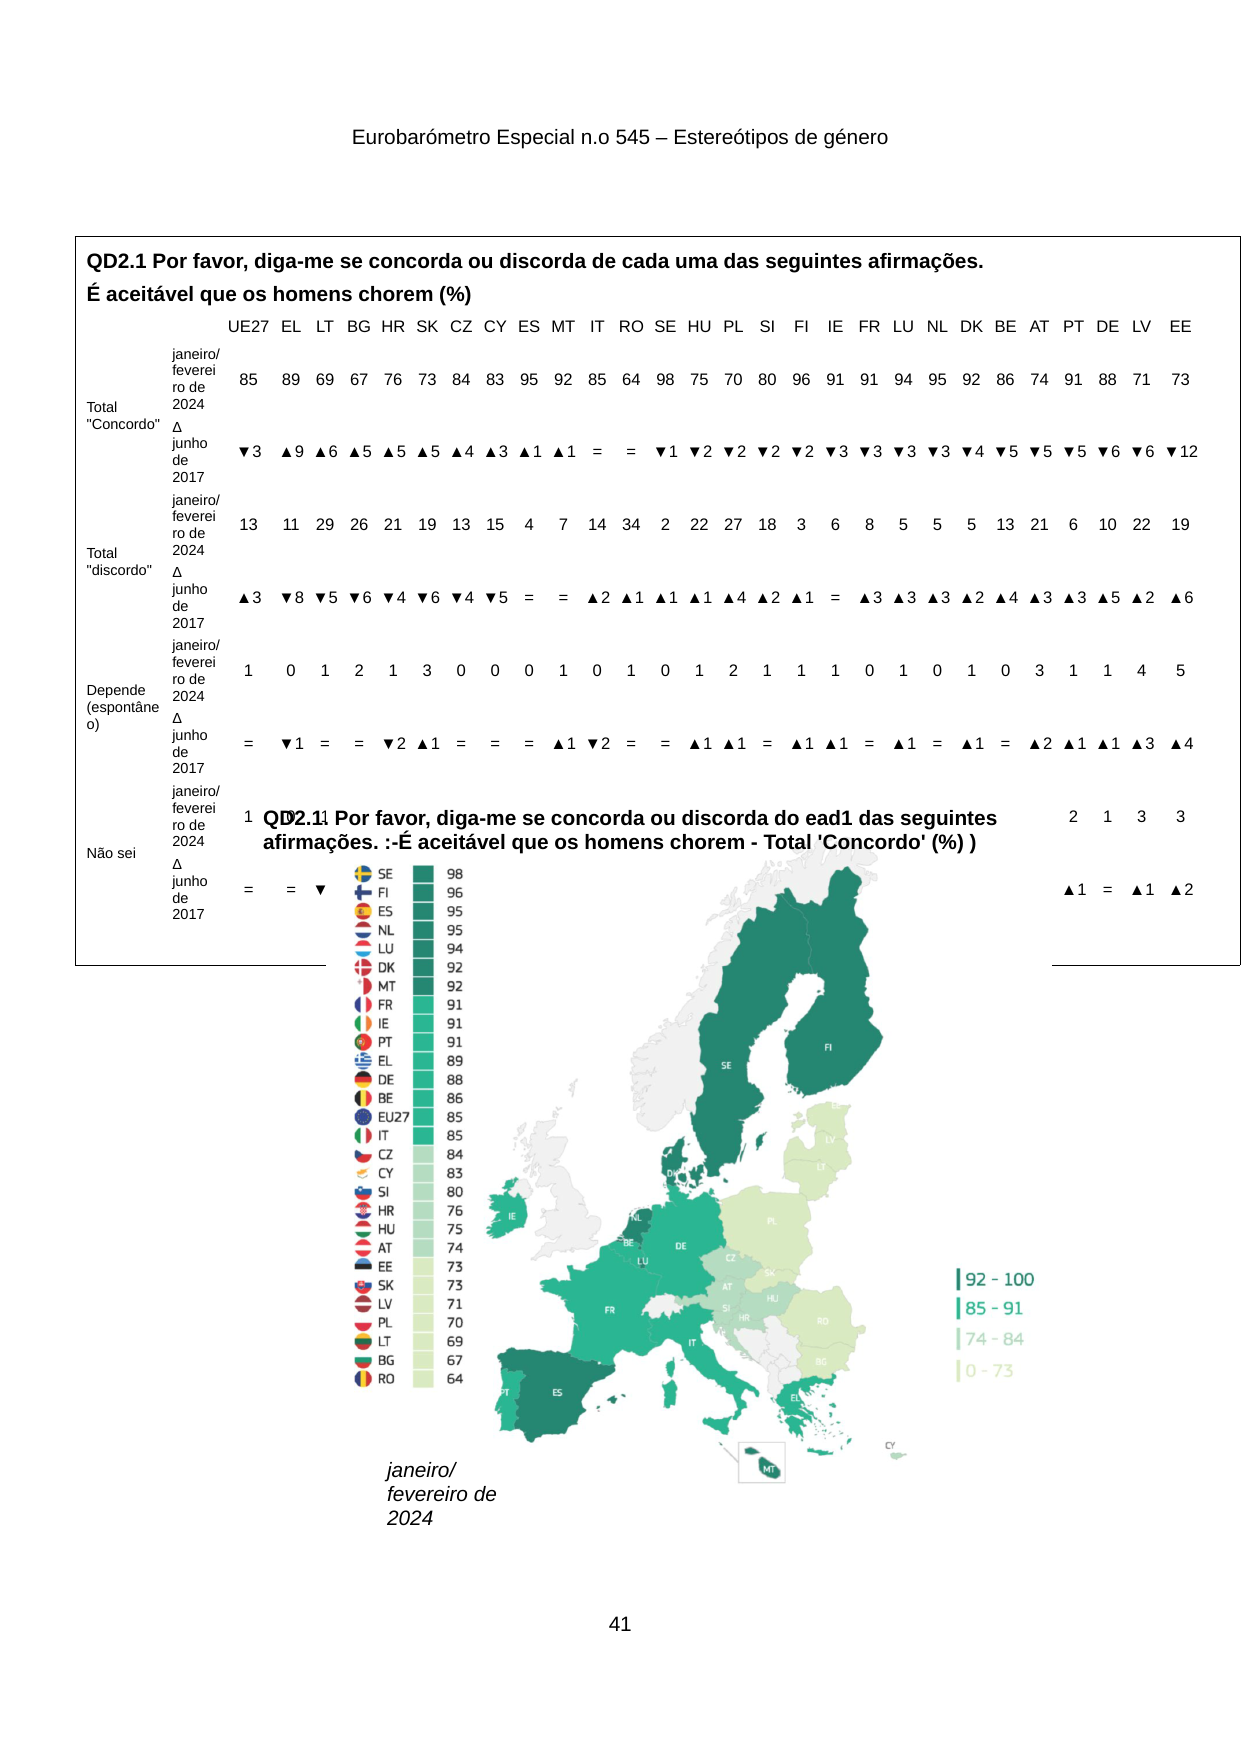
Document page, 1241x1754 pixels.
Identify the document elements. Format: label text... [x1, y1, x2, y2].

table_cell 1 [223, 780, 274, 853]
table_cell ▲3 [478, 415, 512, 488]
table_cell BG [342, 310, 376, 342]
table_cell 1 [512, 780, 546, 806]
table_cell 1 [308, 634, 342, 707]
table_cell ▼6 [1125, 415, 1158, 488]
table_cell ▲1 [512, 415, 546, 488]
table_cell 91 [1056, 343, 1090, 415]
table_cell 0 [274, 634, 308, 707]
table_cell 5 [954, 488, 988, 561]
table_cell Δ junho de 2017 [169, 707, 223, 780]
table_cell 1 [546, 634, 580, 707]
table_cell 18 [750, 488, 784, 561]
table_cell = [988, 707, 1022, 780]
table_cell 0 [920, 780, 954, 806]
table_cell 4 [1125, 634, 1158, 707]
table_cell = [818, 561, 852, 634]
table_cell 19 [410, 488, 444, 561]
table_cell 80 [750, 343, 784, 415]
table_cell ▼5 [1056, 415, 1090, 488]
picture [326, 806, 1052, 1495]
table_cell Total "discordo" [84, 488, 169, 634]
table_cell 3 [410, 634, 444, 707]
table_cell EL [274, 310, 308, 342]
table_cell 1 [988, 780, 1022, 806]
table_cell ▼6 [410, 561, 444, 634]
table_cell = [1090, 853, 1124, 926]
table_cell Δ junho de 2017 [169, 853, 223, 926]
table_cell LT [308, 310, 342, 342]
table_cell = [342, 707, 376, 780]
table_cell [84, 310, 169, 342]
table_cell 5 [1159, 634, 1202, 707]
table_cell 94 [886, 343, 920, 415]
table_header QD2.1 Por favor, diga-me se concorda ou discorda de cada uma das seguintes afirmações. [84, 245, 1202, 278]
table_cell ▲3 [852, 561, 886, 634]
table_cell 1 [954, 634, 988, 707]
table_cell ▲4 [444, 415, 478, 488]
table_cell 88 [1090, 343, 1124, 415]
table_cell 1 [614, 634, 648, 707]
table_cell DK [954, 310, 988, 342]
table_cell 74 [1022, 343, 1056, 415]
table_cell 11 [274, 488, 308, 561]
table_cell 92 [954, 343, 988, 415]
table_cell ▼8 [274, 561, 308, 634]
table_cell ▲2 [1159, 853, 1202, 926]
table_cell = [614, 707, 648, 780]
table_cell 26 [342, 488, 376, 561]
table_cell HR [376, 310, 410, 342]
table_cell DE [1090, 310, 1124, 342]
table_cell ▼5 [1022, 415, 1056, 488]
table_cell FI [784, 310, 818, 342]
table_cell 2 [682, 780, 716, 806]
table_cell 2 [1056, 780, 1090, 853]
table_cell janeiro/fevereiro de 2024 [169, 488, 223, 561]
table_cell NL [920, 310, 954, 342]
table_cell ▲3 [920, 561, 954, 634]
table_cell = [223, 853, 274, 926]
table_cell ▼2 [682, 415, 716, 488]
table_cell ▲4 [988, 561, 1022, 634]
table_cell 3 [1125, 780, 1158, 853]
table_cell 85 [580, 343, 614, 415]
table_cell ▼4 [444, 561, 478, 634]
table_cell 2 [478, 780, 512, 806]
table_cell 64 [614, 343, 648, 415]
table_cell ▲3 [1022, 561, 1056, 634]
table_cell ▲2 [580, 561, 614, 634]
table_cell 2 [818, 780, 852, 806]
table_cell 0 [580, 634, 614, 707]
table_cell ▼12 [1159, 415, 1202, 488]
table_cell ▲5 [342, 415, 376, 488]
table_cell ▲9 [274, 415, 308, 488]
table_cell ▼6 [342, 561, 376, 634]
table_cell 92 [546, 343, 580, 415]
table_cell ▼3 [886, 415, 920, 488]
table_cell = [308, 707, 342, 780]
table_cell 1 [1090, 780, 1124, 853]
table_cell ▼1 [648, 415, 682, 488]
table_cell ▲1 [546, 415, 580, 488]
table_cell 2 [342, 634, 376, 707]
table_cell ▼3 [852, 415, 886, 488]
table_cell 83 [478, 343, 512, 415]
table_cell 15 [478, 488, 512, 561]
table_cell 13 [444, 488, 478, 561]
table_cell 96 [784, 343, 818, 415]
table_cell 67 [342, 343, 376, 415]
table_cell = [852, 707, 886, 780]
table_cell É aceitável que os homens chorem (%) [84, 278, 1202, 310]
table_cell ▼4 [954, 415, 988, 488]
table_cell = [444, 707, 478, 780]
table_cell ▲1 [954, 707, 988, 780]
table_cell ▲1 [1056, 853, 1090, 926]
table_cell ▲6 [1159, 561, 1202, 634]
table_cell ▲3 [1125, 707, 1158, 780]
table_cell 71 [1125, 343, 1158, 415]
table_cell 73 [1159, 343, 1202, 415]
table_cell ▼3 [818, 415, 852, 488]
table_cell ▼3 [920, 415, 954, 488]
table_cell ▼1 [274, 707, 308, 780]
table_cell 3 [444, 780, 478, 806]
table_cell ▲2 [954, 561, 988, 634]
table_cell 91 [818, 343, 852, 415]
table_cell ▲2 [1125, 561, 1158, 634]
table_cell PL [716, 310, 750, 342]
table_cell 91 [852, 343, 886, 415]
table_cell SE [648, 310, 682, 342]
table_cell = [274, 853, 308, 926]
table_cell ES [512, 310, 546, 342]
table_cell ▼3 [223, 415, 274, 488]
table_cell 0 [852, 634, 886, 707]
table_cell ▼2 [376, 707, 410, 780]
table_cell = [512, 561, 546, 634]
table_cell Depende (espontâneo) [84, 634, 169, 780]
table_cell = [478, 707, 512, 780]
table_cell = [546, 561, 580, 634]
table_cell 3 [784, 488, 818, 561]
table_cell 2 [648, 488, 682, 561]
table_cell ▲1 [784, 561, 818, 634]
table_cell = [223, 707, 274, 780]
table_cell 3 [1022, 634, 1056, 707]
table_cell 70 [716, 343, 750, 415]
table_cell 98 [648, 343, 682, 415]
table_cell ▲4 [716, 561, 750, 634]
table_cell 1 [852, 780, 886, 806]
table_cell 0 [648, 634, 682, 707]
table_cell 1 [784, 634, 818, 707]
table_cell = [1052, 853, 1056, 926]
table_cell 1 [580, 780, 614, 806]
table_cell 13 [988, 488, 1022, 561]
table_cell ▼5 [308, 561, 342, 634]
table_cell 22 [1125, 488, 1158, 561]
table_cell ▲1 [1090, 707, 1124, 780]
table_cell ▲5 [1090, 561, 1124, 634]
table_cell 2 [716, 634, 750, 707]
table_cell 3 [1159, 780, 1202, 853]
table_cell ▲1 [818, 707, 852, 780]
table_cell 75 [682, 343, 716, 415]
table_cell ▲1 [682, 561, 716, 634]
table_cell ▲1 [648, 561, 682, 634]
table_cell ▲4 [1159, 707, 1202, 780]
table_cell 2 [954, 780, 988, 806]
table_cell ▲1 [410, 707, 444, 780]
table_cell HU [682, 310, 716, 342]
table_cell 76 [376, 343, 410, 415]
table_cell ▲1 [1125, 853, 1158, 926]
table_cell 0 [478, 634, 512, 707]
table_cell Δ junho de 2017 [169, 561, 223, 634]
table_cell CZ [444, 310, 478, 342]
table_cell janeiro/fevereiro de 2024 [169, 343, 223, 415]
table_cell RO [614, 310, 648, 342]
table_cell 2 [1022, 780, 1056, 853]
table_cell = [648, 707, 682, 780]
table_cell 0 [920, 634, 954, 707]
table_cell 14 [580, 488, 614, 561]
table_cell = [920, 707, 954, 780]
table_cell 5 [920, 488, 954, 561]
table_cell 0 [274, 780, 308, 853]
table_cell = [512, 707, 546, 780]
table_cell ▲3 [223, 561, 274, 634]
table_cell ▲1 [682, 707, 716, 780]
table_cell 0 [784, 780, 818, 806]
table_cell 6 [818, 488, 852, 561]
table_cell 8 [852, 488, 886, 561]
table_cell 95 [512, 343, 546, 415]
table_cell 1 [308, 780, 342, 853]
table_cell 13 [223, 488, 274, 561]
table_cell ▲1 [784, 707, 818, 780]
table_cell AT [1022, 310, 1056, 342]
table_cell = [750, 707, 784, 780]
table_cell ▼5 [988, 415, 1022, 488]
table_cell 10 [1090, 488, 1124, 561]
table_cell PT [1056, 310, 1090, 342]
table_cell 27 [716, 488, 750, 561]
table_cell 22 [682, 488, 716, 561]
table_cell 4 [512, 488, 546, 561]
table_cell 1 [376, 634, 410, 707]
table_cell 5 [342, 780, 376, 806]
table_cell 0 [886, 780, 920, 806]
table_cell 0 [444, 634, 478, 707]
table_cell 0 [512, 634, 546, 707]
table_cell 0 [988, 634, 1022, 707]
table_cell ▼2 [784, 415, 818, 488]
table_cell Δ junho de 2017 [169, 415, 223, 488]
table_cell 2 [376, 780, 410, 806]
table_cell 6 [1056, 488, 1090, 561]
table_cell 84 [444, 343, 478, 415]
table_cell ▼2 [580, 707, 614, 780]
table_cell 1 [818, 634, 852, 707]
table_cell ▼2 [716, 415, 750, 488]
table_cell 21 [376, 488, 410, 561]
table_cell 89 [274, 343, 308, 415]
table_cell Total "Concordo" [84, 343, 169, 488]
table_cell ▲1 [1056, 707, 1090, 780]
table_cell 1 [1090, 634, 1124, 707]
table_cell UE27 [223, 310, 274, 342]
table_cell = [614, 415, 648, 488]
table_cell 1 [716, 780, 750, 806]
table_cell ▲3 [1056, 561, 1090, 634]
table_cell ▼6 [1090, 415, 1124, 488]
table_cell 69 [308, 343, 342, 415]
table_cell ▼4 [376, 561, 410, 634]
table_cell SK [410, 310, 444, 342]
table_cell 5 [410, 780, 444, 806]
table_cell ▼5 [478, 561, 512, 634]
table_cell LV [1125, 310, 1158, 342]
table_cell ▲2 [750, 561, 784, 634]
table_cell ▼1 [308, 853, 326, 926]
table_cell 1 [750, 634, 784, 707]
table_cell ▲5 [410, 415, 444, 488]
table_cell 85 [223, 343, 274, 415]
table_cell 1 [886, 634, 920, 707]
table_cell 95 [920, 343, 954, 415]
table_cell ▲1 [886, 707, 920, 780]
table_cell = [580, 415, 614, 488]
table_cell ▲6 [308, 415, 342, 488]
table_cell 19 [1159, 488, 1202, 561]
table_cell ▲1 [716, 707, 750, 780]
table_cell 0 [546, 780, 580, 806]
table_cell 21 [1022, 488, 1056, 561]
table_cell 1 [750, 780, 784, 806]
table_cell IE [818, 310, 852, 342]
table_cell ▲1 [614, 561, 648, 634]
table_cell EE [1159, 310, 1202, 342]
table_cell 29 [308, 488, 342, 561]
table_cell 1 [1056, 634, 1090, 707]
table_cell ▲2 [1022, 707, 1056, 780]
table_cell ▲5 [376, 415, 410, 488]
table_cell ▼2 [750, 415, 784, 488]
table_cell janeiro/fevereiro de 2024 [169, 634, 223, 707]
table_cell 73 [410, 343, 444, 415]
table_cell FR [852, 310, 886, 342]
table_cell LU [886, 310, 920, 342]
table_cell 1 [223, 634, 274, 707]
table_cell IT [580, 310, 614, 342]
table_cell [169, 310, 223, 342]
table_cell ▲3 [886, 561, 920, 634]
table_cell 86 [988, 343, 1022, 415]
table_cell 1 [682, 634, 716, 707]
table_cell 5 [886, 488, 920, 561]
table_cell SI [750, 310, 784, 342]
table_cell 1 [614, 780, 648, 806]
table_cell 7 [546, 488, 580, 561]
table_cell 34 [614, 488, 648, 561]
table_cell 0 [648, 780, 682, 806]
table_cell Não sei [84, 780, 169, 926]
table_cell CY [478, 310, 512, 342]
table_cell BE [988, 310, 1022, 342]
table_cell MT [546, 310, 580, 342]
table_cell janeiro/fevereiro de 2024 [169, 780, 223, 853]
table_cell ▲1 [546, 707, 580, 780]
